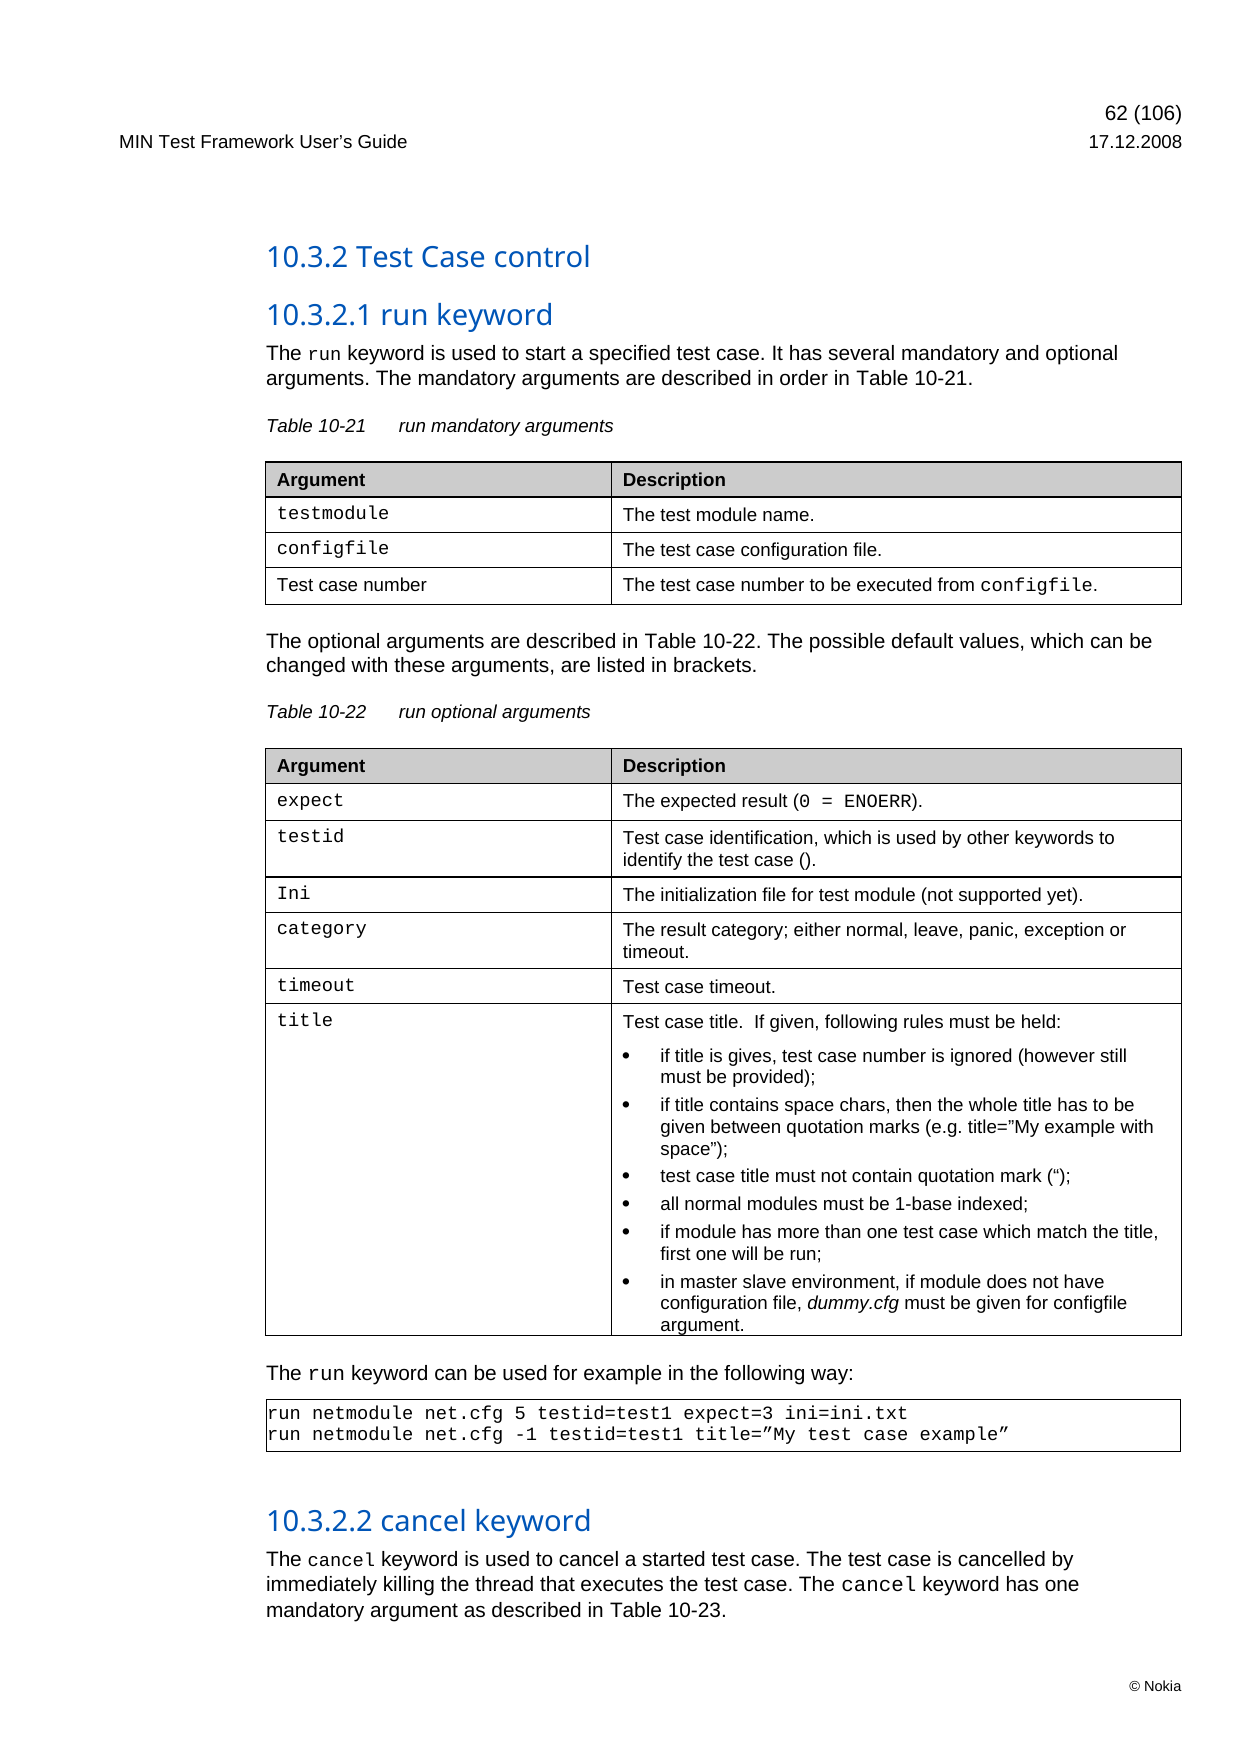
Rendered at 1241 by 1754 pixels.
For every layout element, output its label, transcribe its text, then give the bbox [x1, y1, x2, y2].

table_header Argument [266, 463, 611, 496]
table_cell Test case timeout. [612, 969, 1181, 1003]
text The optional arguments are described in Table 10-22. The possible default values, which can be changed with these arguments, are listed in brackets. [266, 628, 1181, 676]
text run netmodule net.cfg 5 testid=test1 expect=3 ini=ini.txt [267, 1400, 1180, 1420]
text Table 10-22 run optional arguments [266, 701, 1181, 723]
text The run keyword can be used for example in the following way: [266, 1360, 1181, 1386]
text The run keyword is used to start a specified test case. It has several mandatory and optional arguments. The mandatory arguments are described in order in Table 10-21. [266, 341, 1181, 390]
table_cell timeout [266, 969, 611, 1003]
text run netmodule net.cfg -1 testid=test1 title=”My test case example” [267, 1420, 1180, 1451]
table_cell Ini [266, 878, 611, 912]
table_cell Test case number [266, 568, 611, 603]
table_header Argument [266, 749, 611, 783]
text Table 10-21 run mandatory arguments [266, 415, 1181, 436]
table_cell The test case configuration file. [612, 533, 1181, 567]
table_cell configfile [266, 533, 611, 567]
table_cell title [266, 1004, 611, 1335]
table_cell The test module name. [612, 498, 1181, 532]
table_cell The initialization file for test module (not supported yet). [612, 878, 1181, 912]
table_cell The test case number to be executed from configfile. [612, 568, 1181, 603]
text The cancel keyword is used to cancel a started test case. The test case is cancelled by immediately killing the thread that executes the test case. The cancel keyword has one mandatory argument as described in Table 10-23. [266, 1546, 1181, 1621]
table_cell Test case identification, which is used by other keywords to identify the test case (). [612, 821, 1181, 876]
table_cell testmodule [266, 498, 611, 532]
table_header Description [612, 749, 1181, 783]
table_cell testid [266, 821, 611, 876]
table_header Description [612, 463, 1181, 496]
table_cell expect [266, 784, 611, 820]
table_cell The result category; either normal, leave, panic, exception or timeout. [612, 913, 1181, 968]
table_cell The expected result (0 = ENOERR). [612, 784, 1181, 820]
table_cell Test case title. If given, following rules must be held: if title is gives, test case number is ignored (however still must be provided); if title contains space chars, then the whole title has to be given between quotation marks (e.g. title=”My example with space”); test case title must not contain quotation mark (“); all normal modules must be 1-base indexed; if module has more than one test case which match the title, first one will be run; in master slave environment, if module does not have configuration file, dummy.cfg must be given for configfile argument. [612, 1004, 1181, 1335]
table_cell category [266, 913, 611, 968]
subtitle cancel keyword [266, 1501, 1181, 1540]
subtitle Test Case control [266, 236, 1181, 276]
subtitle run keyword [266, 295, 1181, 334]
